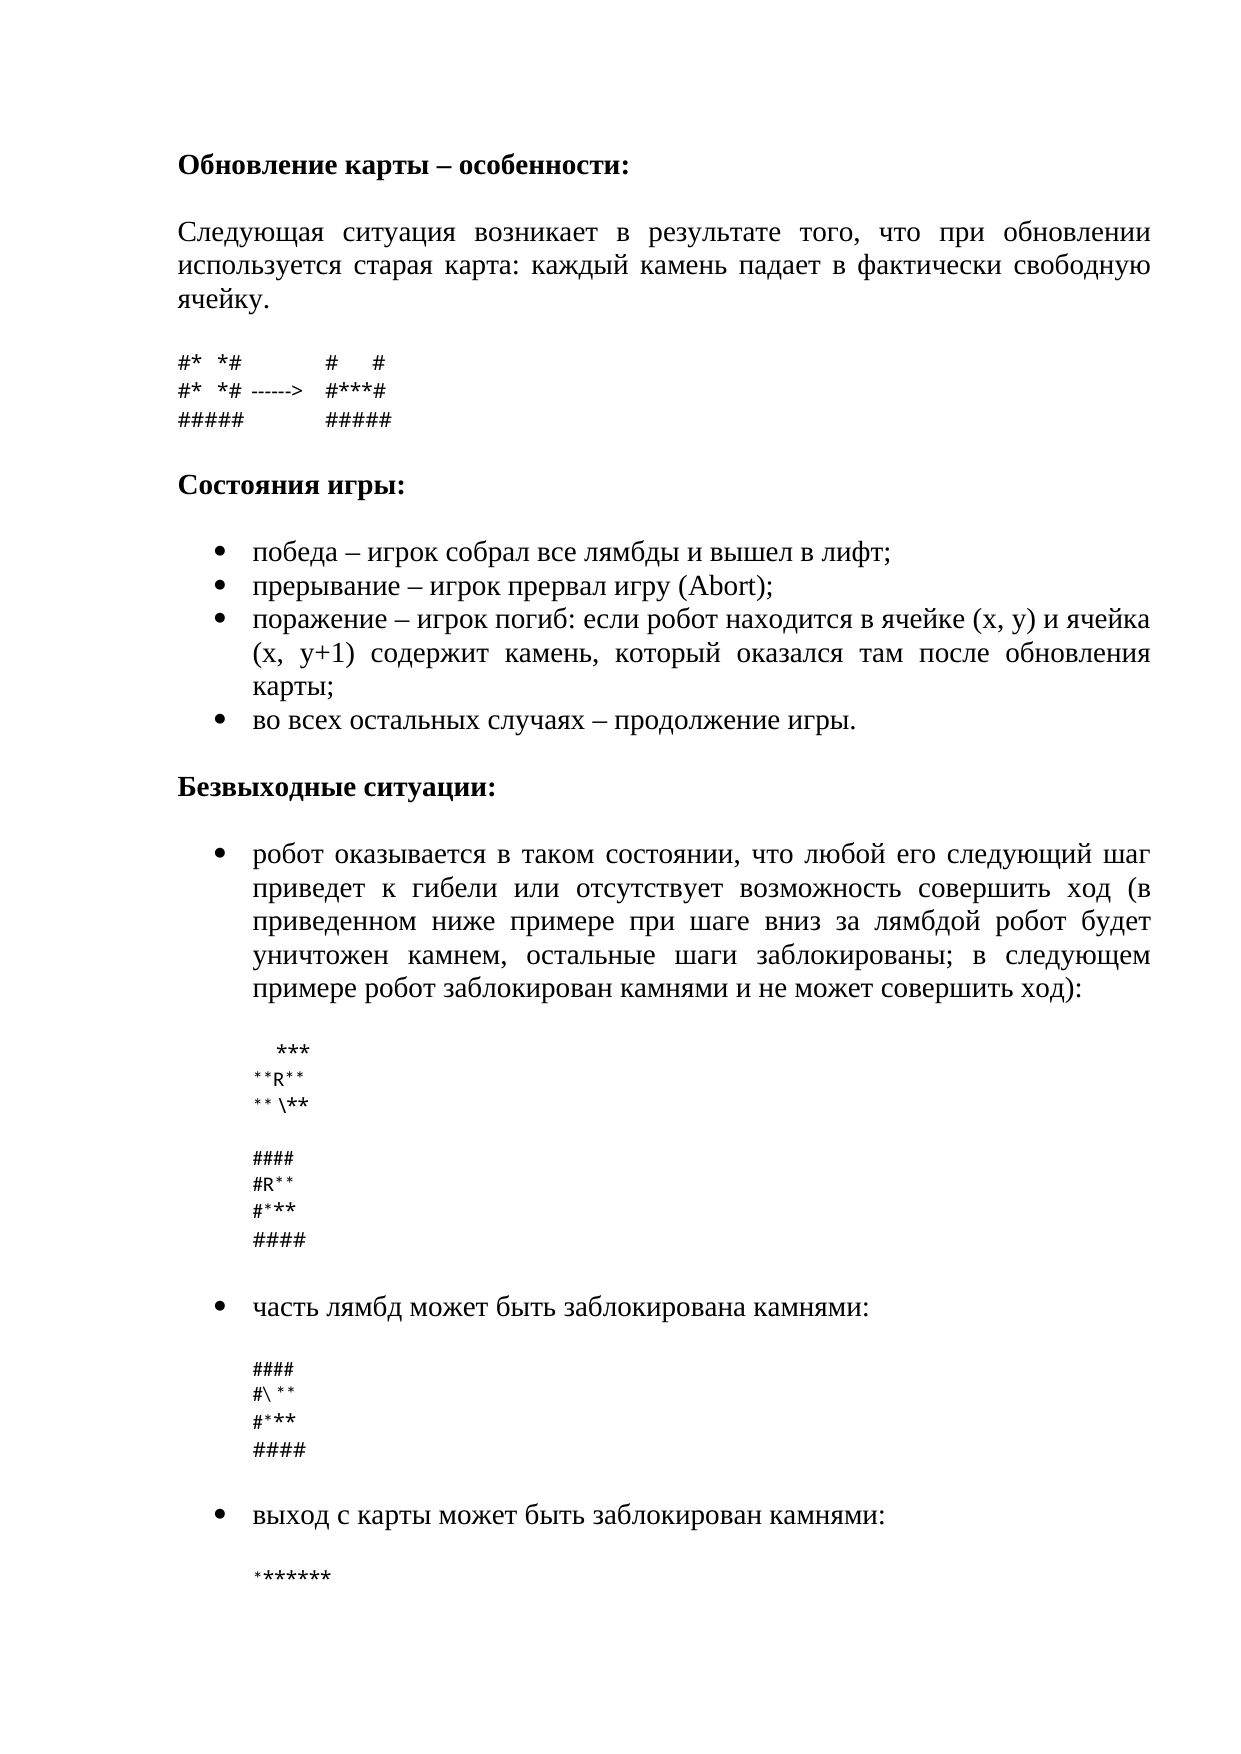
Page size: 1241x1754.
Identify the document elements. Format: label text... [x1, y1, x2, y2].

list поражение – игрок погиб: если робот находится в ячейке (х, у) и ячейка (х, у+1) содержит камень, который оказался там после обновления карты; [215, 601, 1152, 702]
list во всех остальных случаях – продолжение игры. [215, 702, 1152, 736]
text Обновление карты – особенности: [177, 147, 1152, 180]
text #*** [252, 1407, 1152, 1435]
text ** \** [252, 1092, 1152, 1120]
text #### [252, 1356, 1152, 1381]
text #* *# # # [177, 348, 1152, 377]
text ##### ##### [177, 405, 1152, 433]
text Безвыходные ситуации: [177, 769, 1152, 803]
text #* *# ------> #***# [177, 377, 1152, 405]
text #### [252, 1225, 1152, 1253]
text ******* [252, 1564, 1152, 1593]
text Следующая ситуация возникает в результате того, что при обновлении используется старая карта: каждый камень падает в фактически свободную ячейку. [177, 214, 1152, 314]
text #\ ** [252, 1381, 1152, 1407]
text #### [252, 1435, 1152, 1464]
text *** [252, 1038, 1152, 1066]
list часть лямбд может быть заблокирована камнями: [215, 1289, 1152, 1322]
text **R** [252, 1066, 1152, 1092]
list выход с карты может быть заблокирован камнями: [215, 1497, 1152, 1531]
text #R** [252, 1171, 1152, 1196]
list победа – игрок собрал все лямбды и вышел в лифт; [215, 534, 1152, 568]
text #*** [252, 1196, 1152, 1225]
text #### [252, 1145, 1152, 1171]
list робот оказывается в таком состоянии, что любой его следующий шаг приведет к гибели или отсутствует возможность совершить ход (в приведенном ниже примере при шаге вниз за лямбдой робот будет уничтожен камнем, остальные шаги заблокированы; в следующем примере робот заблокирован камнями и не может совершить ход): [215, 836, 1152, 1004]
text Состояния игры: [177, 467, 1152, 501]
list прерывание – игрок прервал игру (Abort); [215, 568, 1152, 601]
